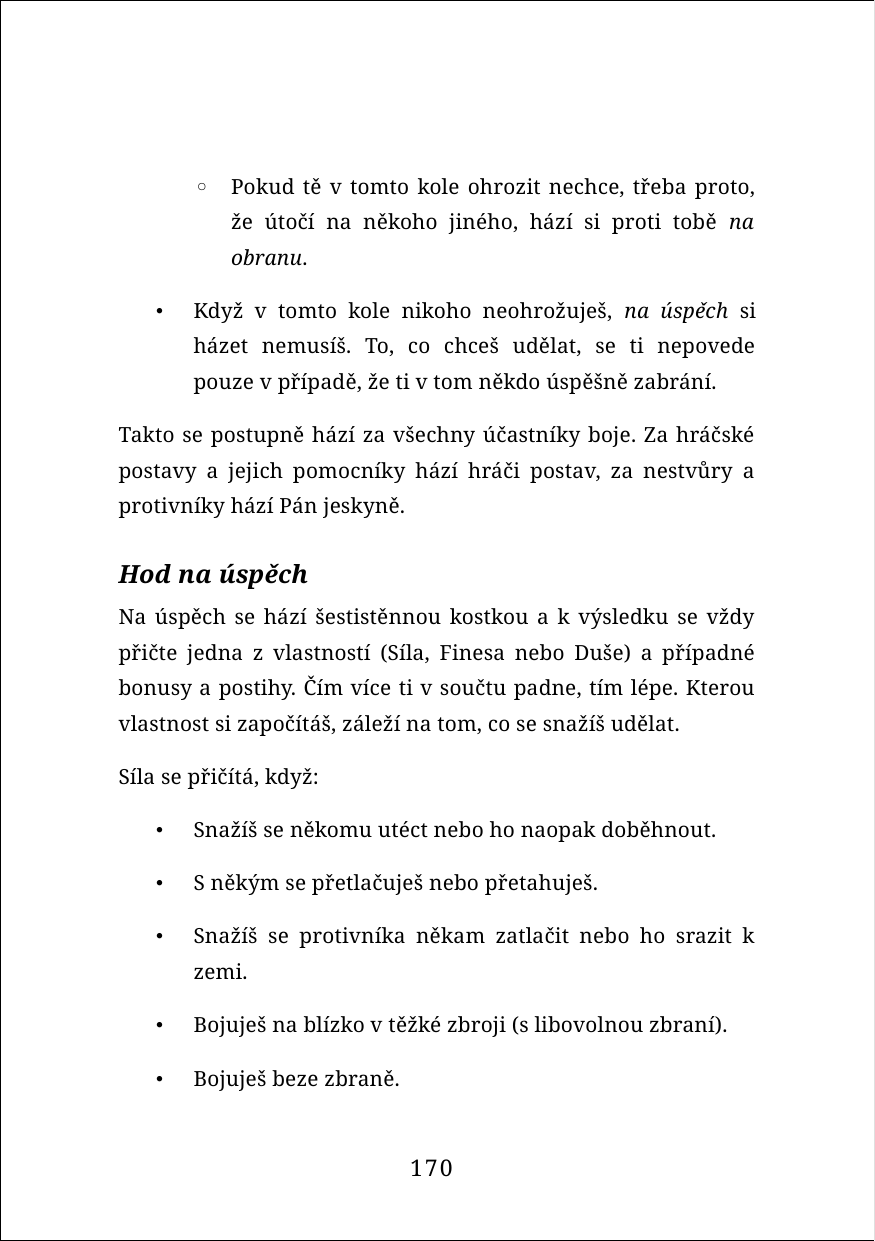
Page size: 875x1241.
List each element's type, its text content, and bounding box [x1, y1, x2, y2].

subtitle Hod na úspěch [118, 556, 756, 590]
list Bojuješ beze zbraně. [156, 1064, 756, 1092]
list Snažíš se protivníka někam zatlačit nebo ho srazit k zemi. [156, 922, 756, 986]
list Pokud tě v tomto kole ohrozit nechce, třeba proto, že útočí na někoho jiného, hází si proti tobě na obranu. [193, 172, 756, 271]
text Na úspěch se hází šestistěnnou kostkou a k výsledku se vždy přičte jedna z vlastností (Síla, Finesa nebo Duše) a případné bonusy a postihy. Čím více ti v součtu padne, tím lépe. Kterou vlastnost si započítáš, záleží na tom, co se snažíš udělat. [118, 602, 756, 737]
text Takto se postupně hází za všechny účastníky boje. Za hráčské postavy a jejich pomocníky hází hráči postav, za nestvůry a protivníky hází Pán jeskyně. [118, 420, 756, 520]
list S někým se přetlačuješ nebo přetahuješ. [156, 868, 756, 897]
list Bojuješ na blízko v těžké zbroji (s libovolnou zbraní). [156, 1010, 756, 1039]
text Síla se přičítá, když: [118, 762, 756, 790]
list Snažíš se někomu utéct nebo ho naopak doběhnout. [156, 815, 756, 844]
list Když v tomto kole nikoho neohrožuješ, na úspěch si házet nemusíš. To, co chceš udělat, se ti nepovede pouze v případě, že ti v tom někdo úspěšně zabrání. [156, 296, 756, 396]
